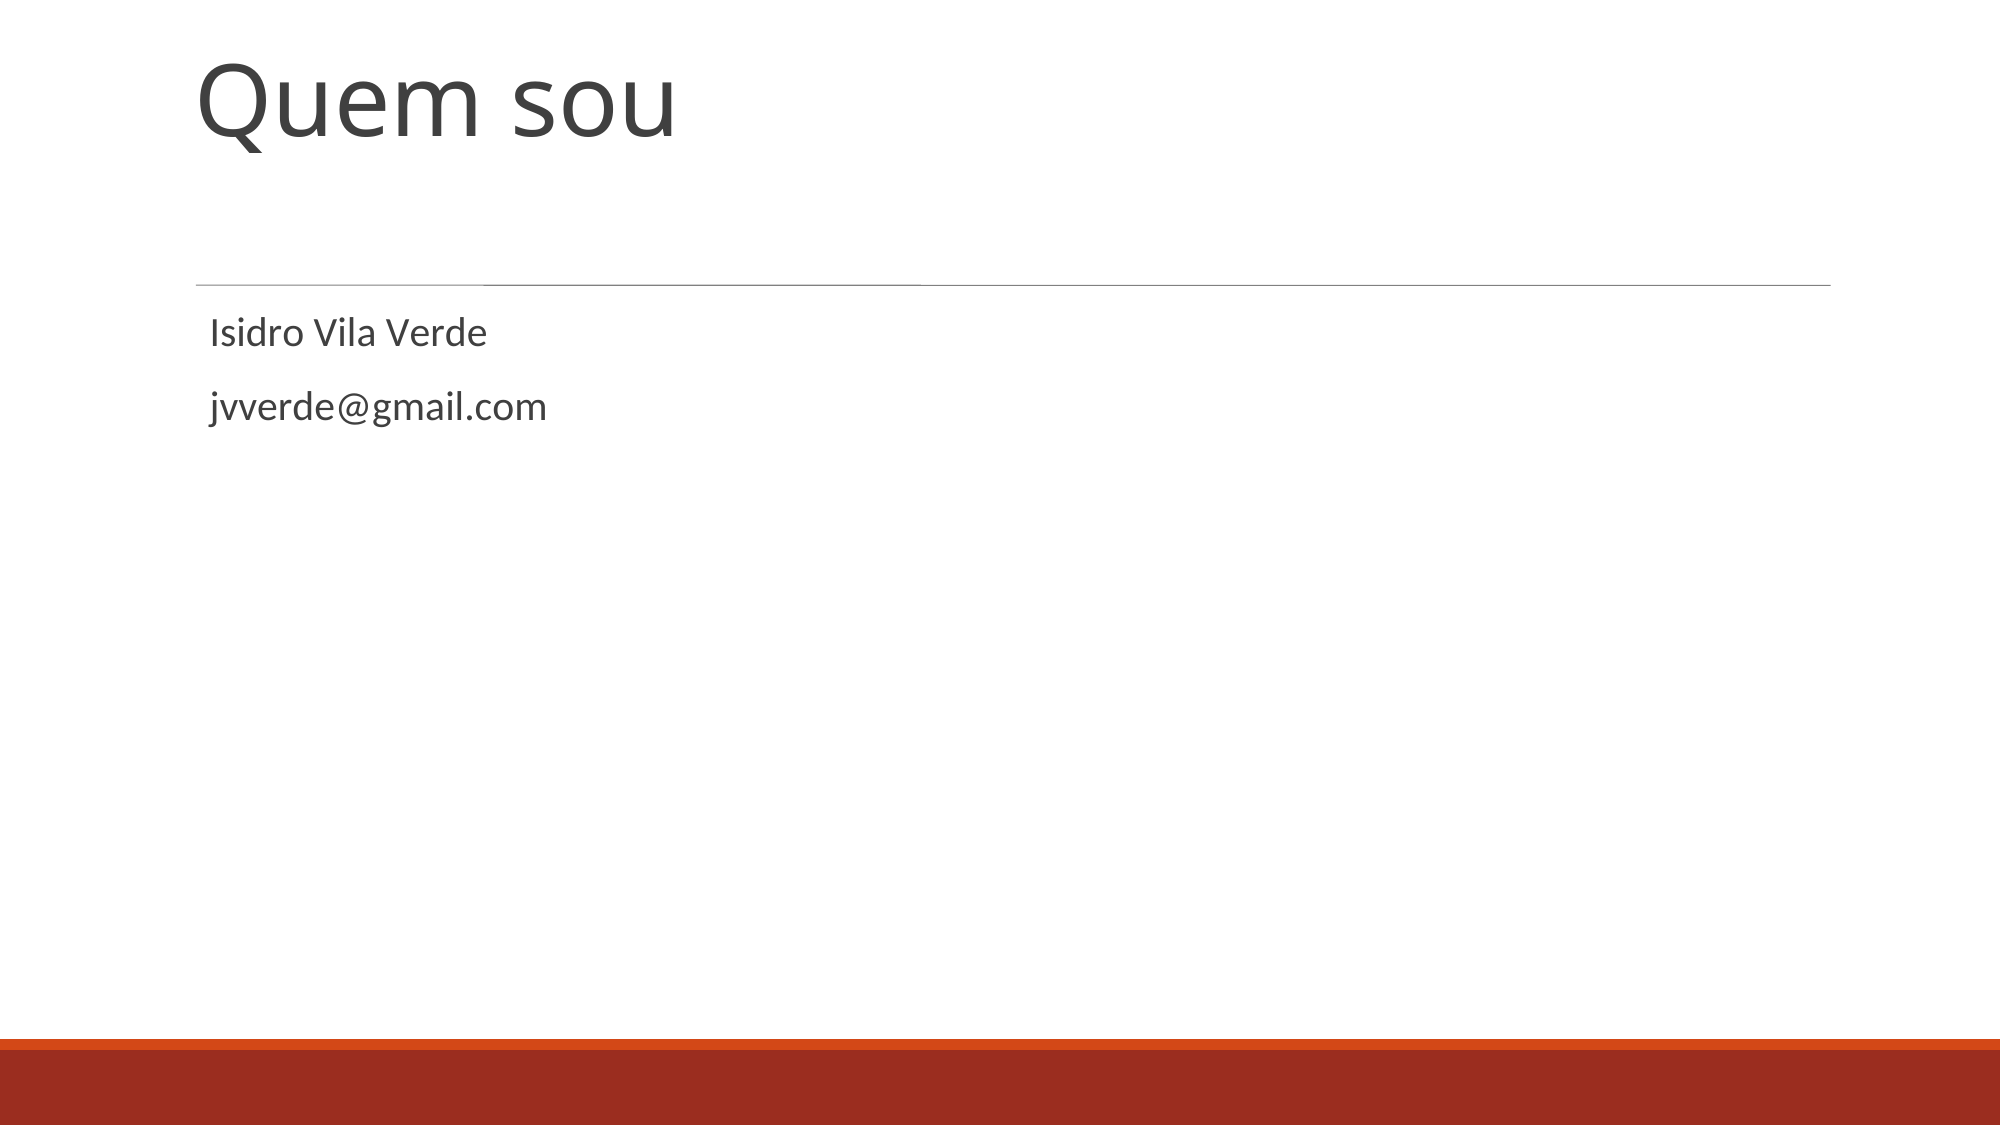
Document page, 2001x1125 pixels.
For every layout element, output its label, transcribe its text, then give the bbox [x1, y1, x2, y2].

title Quem sou [179, 47, 1830, 286]
text_box Isidro Vila Verde jvverde@gmail.com [179, 302, 1831, 963]
